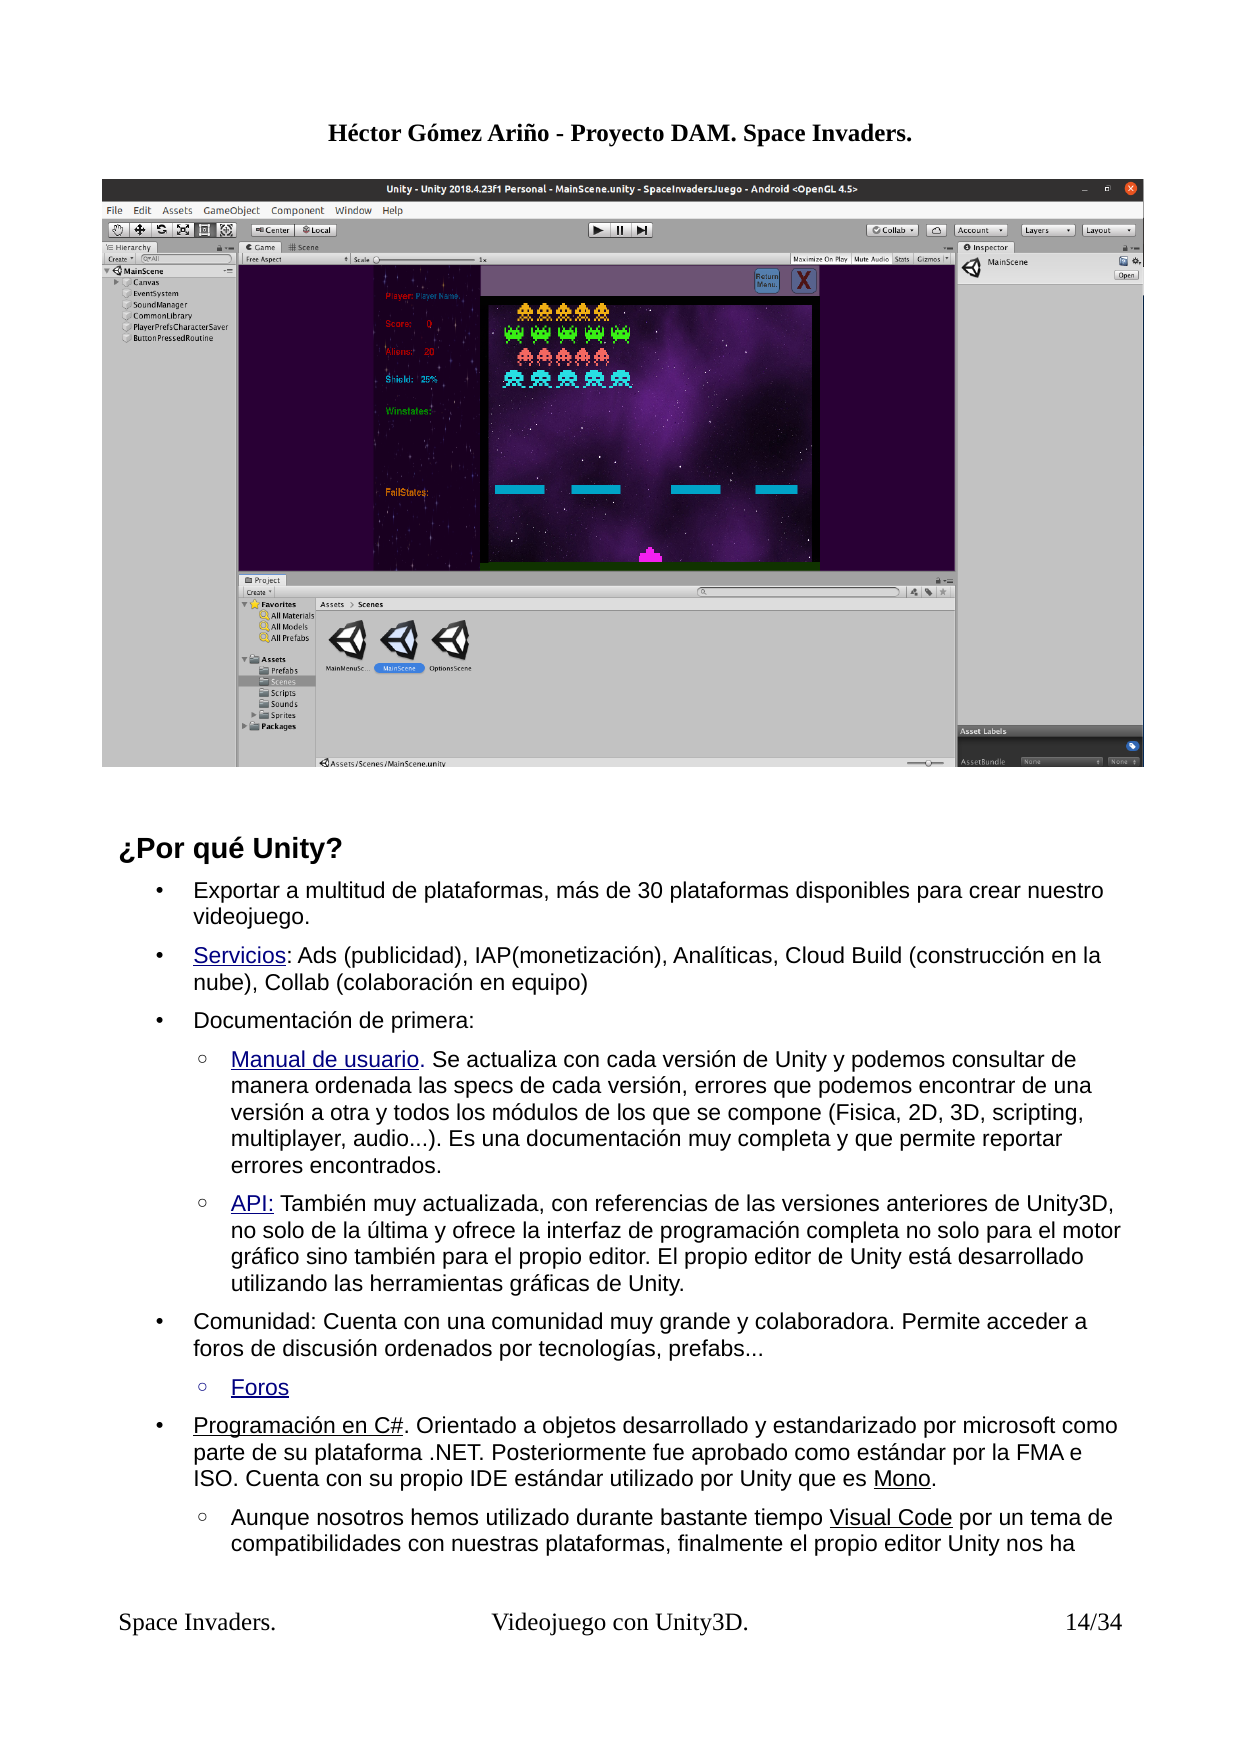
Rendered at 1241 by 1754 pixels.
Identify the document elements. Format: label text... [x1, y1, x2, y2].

list Exportar a multitud de plataformas, más de 30 plataformas disponibles para crear nuestro videojuego. [156, 877, 1122, 929]
list Servicios: Ads (publicidad), IAP(monetización), Analíticas, Cloud Build (construcción en la nube), Collab (colaboración en equipo) [156, 942, 1122, 995]
list Aunque nosotros hemos utilizado durante bastante tiempo Visual Code por un tema de compatibilidades con nuestras plataformas, finalmente el propio editor Unity nos ha [193, 1504, 1122, 1557]
list Programación en C#. Orientado a objetos desarrollado y estandarizado por microsoft como parte de su plataforma .NET. Posteriormente fue aprobado como estándar por la FMA e ISO. Cuenta con su propio IDE estándar utilizado por Unity que es Mono. [156, 1412, 1122, 1491]
subtitle ¿Por qué Unity? [118, 831, 1122, 864]
picture [102, 179, 1144, 767]
list Comunidad: Cuenta con una comunidad muy grande y colaboradora. Permite acceder a foros de discusión ordenados por tecnologías, prefabs... [156, 1308, 1122, 1361]
list Foros [193, 1373, 1122, 1400]
list API: También muy actualizada, con referencias de las versiones anteriores de Unity3D, no solo de la última y ofrece la interfaz de programación completa no solo para el motor gráfico sino también para el propio editor. El propio editor de Unity está desarrollado utilizando las herramientas gráficas de Unity. [193, 1190, 1122, 1296]
list Manual de usuario. Se actualiza con cada versión de Unity y podemos consultar de manera ordenada las specs de cada versión, errores que podemos encontrar de una versión a otra y todos los módulos de los que se compone (Fisica, 2D, 3D, scripting, multiplayer, audio...). Es una documentación muy completa y que permite reportar errores encontrados. [193, 1046, 1122, 1178]
list Documentación de primera: [156, 1007, 1122, 1034]
